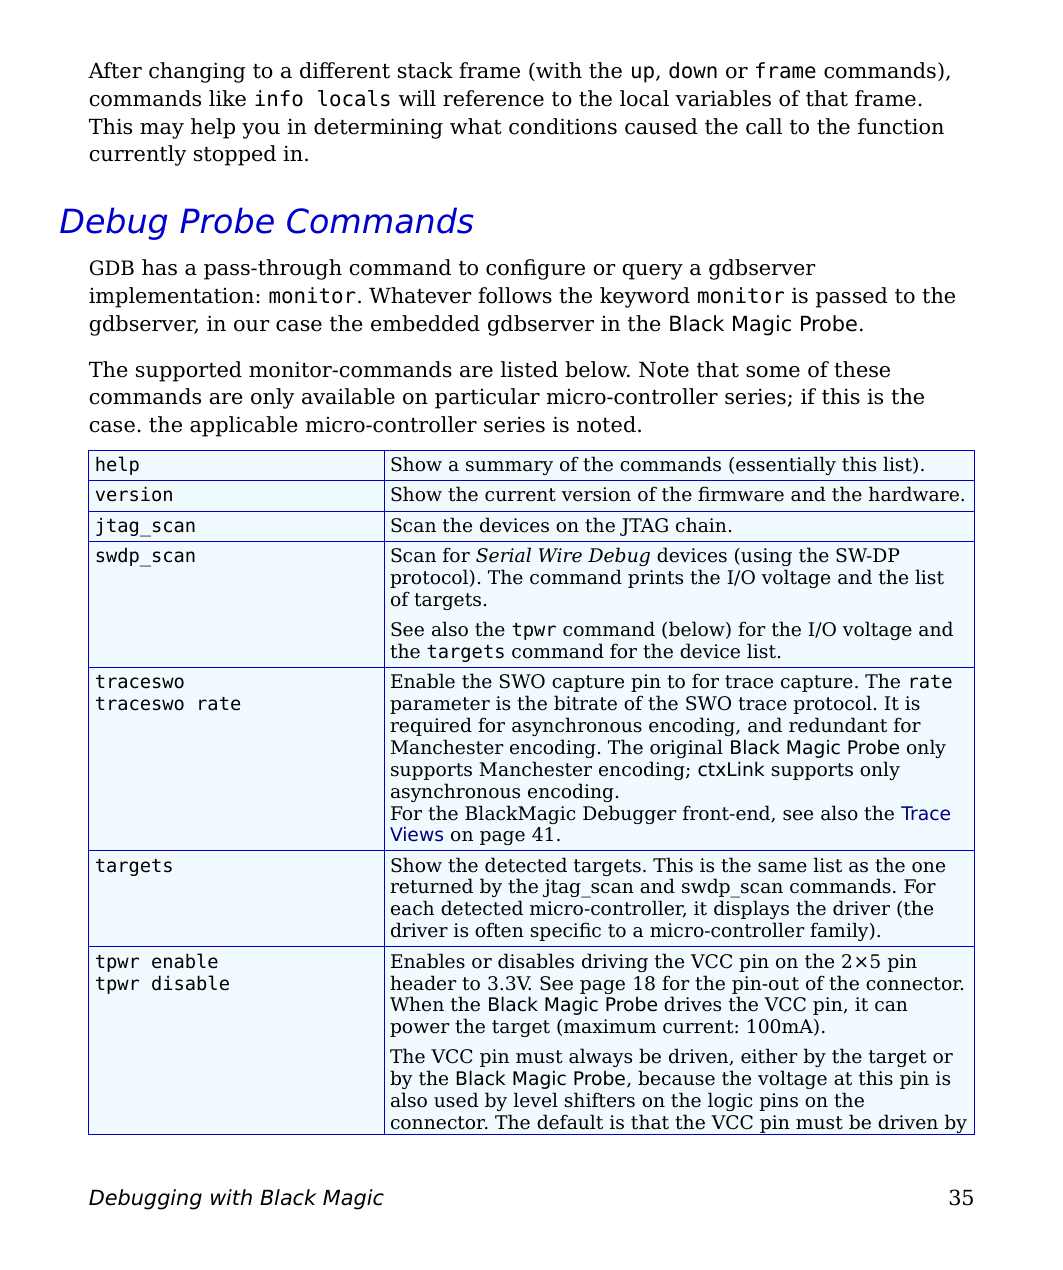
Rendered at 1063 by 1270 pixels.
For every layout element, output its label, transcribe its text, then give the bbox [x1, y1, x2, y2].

table_cell version [89, 481, 384, 511]
table_cell Show the detected targets. This is the same list as the one returned by the jtag_scan and swdp_scan commands. For each detected micro-controller, it displays the driver (the driver is often specific to a micro-controller family). [385, 851, 974, 946]
table_header help [89, 451, 384, 480]
table_header Show a summary of the commands (essentially this list). [385, 451, 974, 480]
subtitle Debug Probe Commands [59, 203, 974, 242]
table_cell Show the current version of the firmware and the hardware. [385, 481, 974, 511]
text GDB has a pass-through command to configure or query a gdbserver implementation: monitor. Whatever follows the keyword monitor is passed to the gdbserver, in our case the embedded gdbserver in the Black Magic Probe. [88, 256, 974, 336]
table_cell jtag_scan [89, 512, 384, 541]
table_cell traceswo traceswo rate [89, 668, 384, 850]
table_cell Scan for Serial Wire Debug devices (using the SW-DP protocol). The command prints the I/O voltage and the list of targets. See also the tpwr command (below) for the I/O voltage and the targets command for the device list. [385, 542, 974, 667]
table_cell Scan the devices on the JTAG chain. [385, 512, 974, 541]
table_cell Enables or disables driving the VCC pin on the 2×5 pin header to 3.3V. See page 18 for the pin-out of the connector. When the Black Magic Probe drives the VCC pin, it can power the target (maximum current: 100mA). The VCC pin must always be driven, either by the target or by the Black Magic Probe, because the voltage at this pin is also used by level shifters on the logic pins on the connector. The default is that the VCC pin must be driven by [385, 947, 974, 1134]
text The supported monitor-commands are listed below. Note that some of these commands are only available on particular micro-controller series; if this is the case. the applicable micro-controller series is noted. [88, 358, 974, 437]
table_cell tpwr enable tpwr disable [89, 947, 384, 1134]
table_cell swdp_scan [89, 542, 384, 667]
table_cell targets [89, 851, 384, 946]
text After changing to a different stack frame (with the up, down or frame commands), commands like info locals will reference to the local variables of that frame. This may help you in determining what conditions caused the call to the function currently stopped in. [88, 59, 974, 167]
table_cell Enable the SWO capture pin to for trace capture. The rate parameter is the bitrate of the SWO trace protocol. It is required for asynchronous encoding, and redundant for Manchester encoding. The original Black Magic Probe only supports Manchester encoding; ctxLink supports only asynchronous encoding. For the BlackMagic Debugger front-end, see also the Trace Views on page 41. [385, 668, 974, 850]
